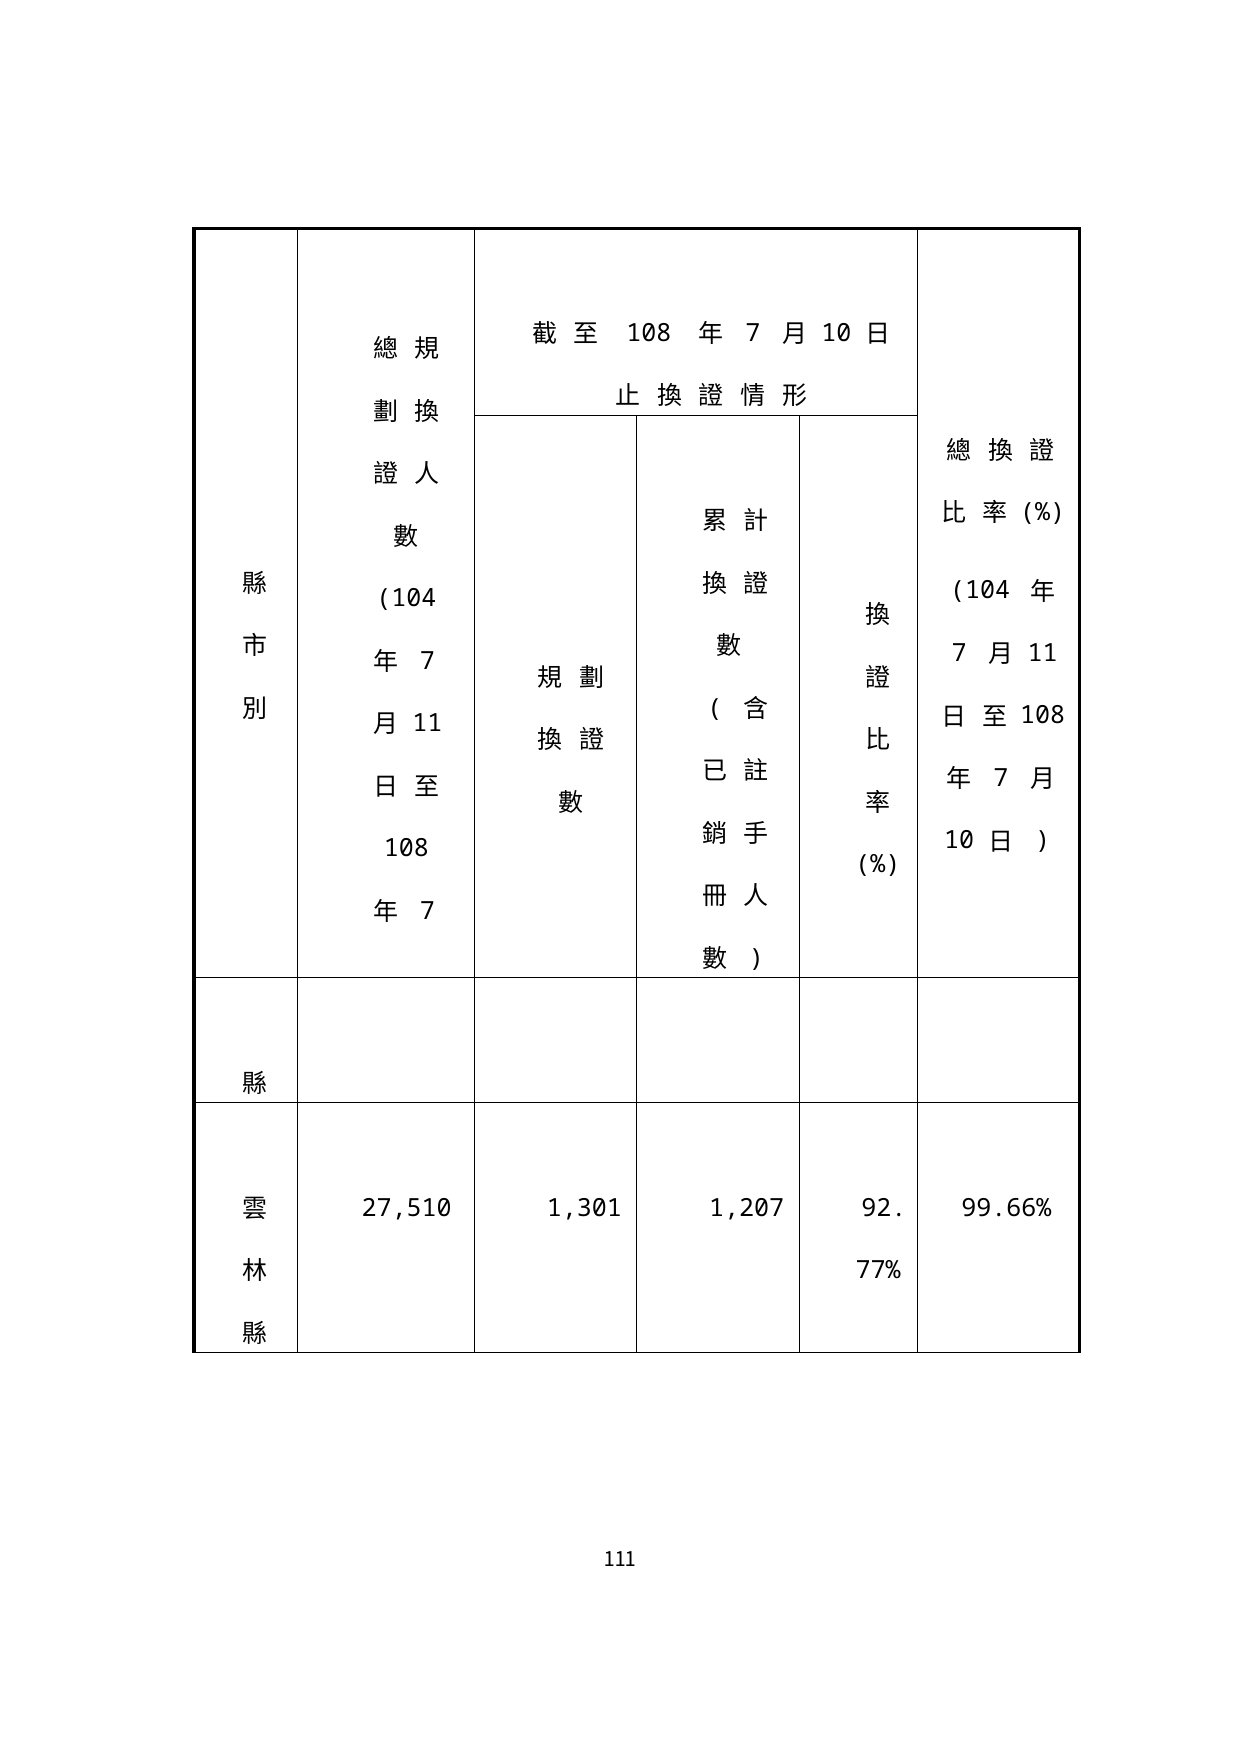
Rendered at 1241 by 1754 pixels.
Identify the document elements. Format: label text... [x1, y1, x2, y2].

table_cell [637, 978, 799, 1102]
table_header 縣市別 [196, 230, 297, 977]
table_cell [298, 978, 474, 1102]
table_header 總換證比率(%) (104年7月11日至108年7月10日) [918, 230, 1078, 977]
table_cell 92.77% [800, 1103, 917, 1352]
table_cell 累計換證數(含已註銷手冊人數) [637, 416, 799, 977]
table_cell 27,510 [298, 1103, 474, 1352]
table_header 總規劃換證人數 (104年7月11日至108年7月10日) [298, 230, 474, 977]
table_cell 換證比率(%) [800, 416, 917, 977]
table_cell [800, 978, 917, 1102]
table_cell [475, 978, 636, 1102]
table_cell [918, 978, 1078, 1102]
table_cell 規劃換證數 [475, 416, 636, 977]
table_cell 雲林縣 [196, 1103, 297, 1352]
table_header 截至108年7月10日止換證情形 [475, 230, 917, 415]
table_cell 縣 [196, 978, 297, 1102]
table_cell 1,207 [637, 1103, 799, 1352]
table_cell 99.66% [918, 1103, 1078, 1352]
table_cell 1,301 [475, 1103, 636, 1352]
